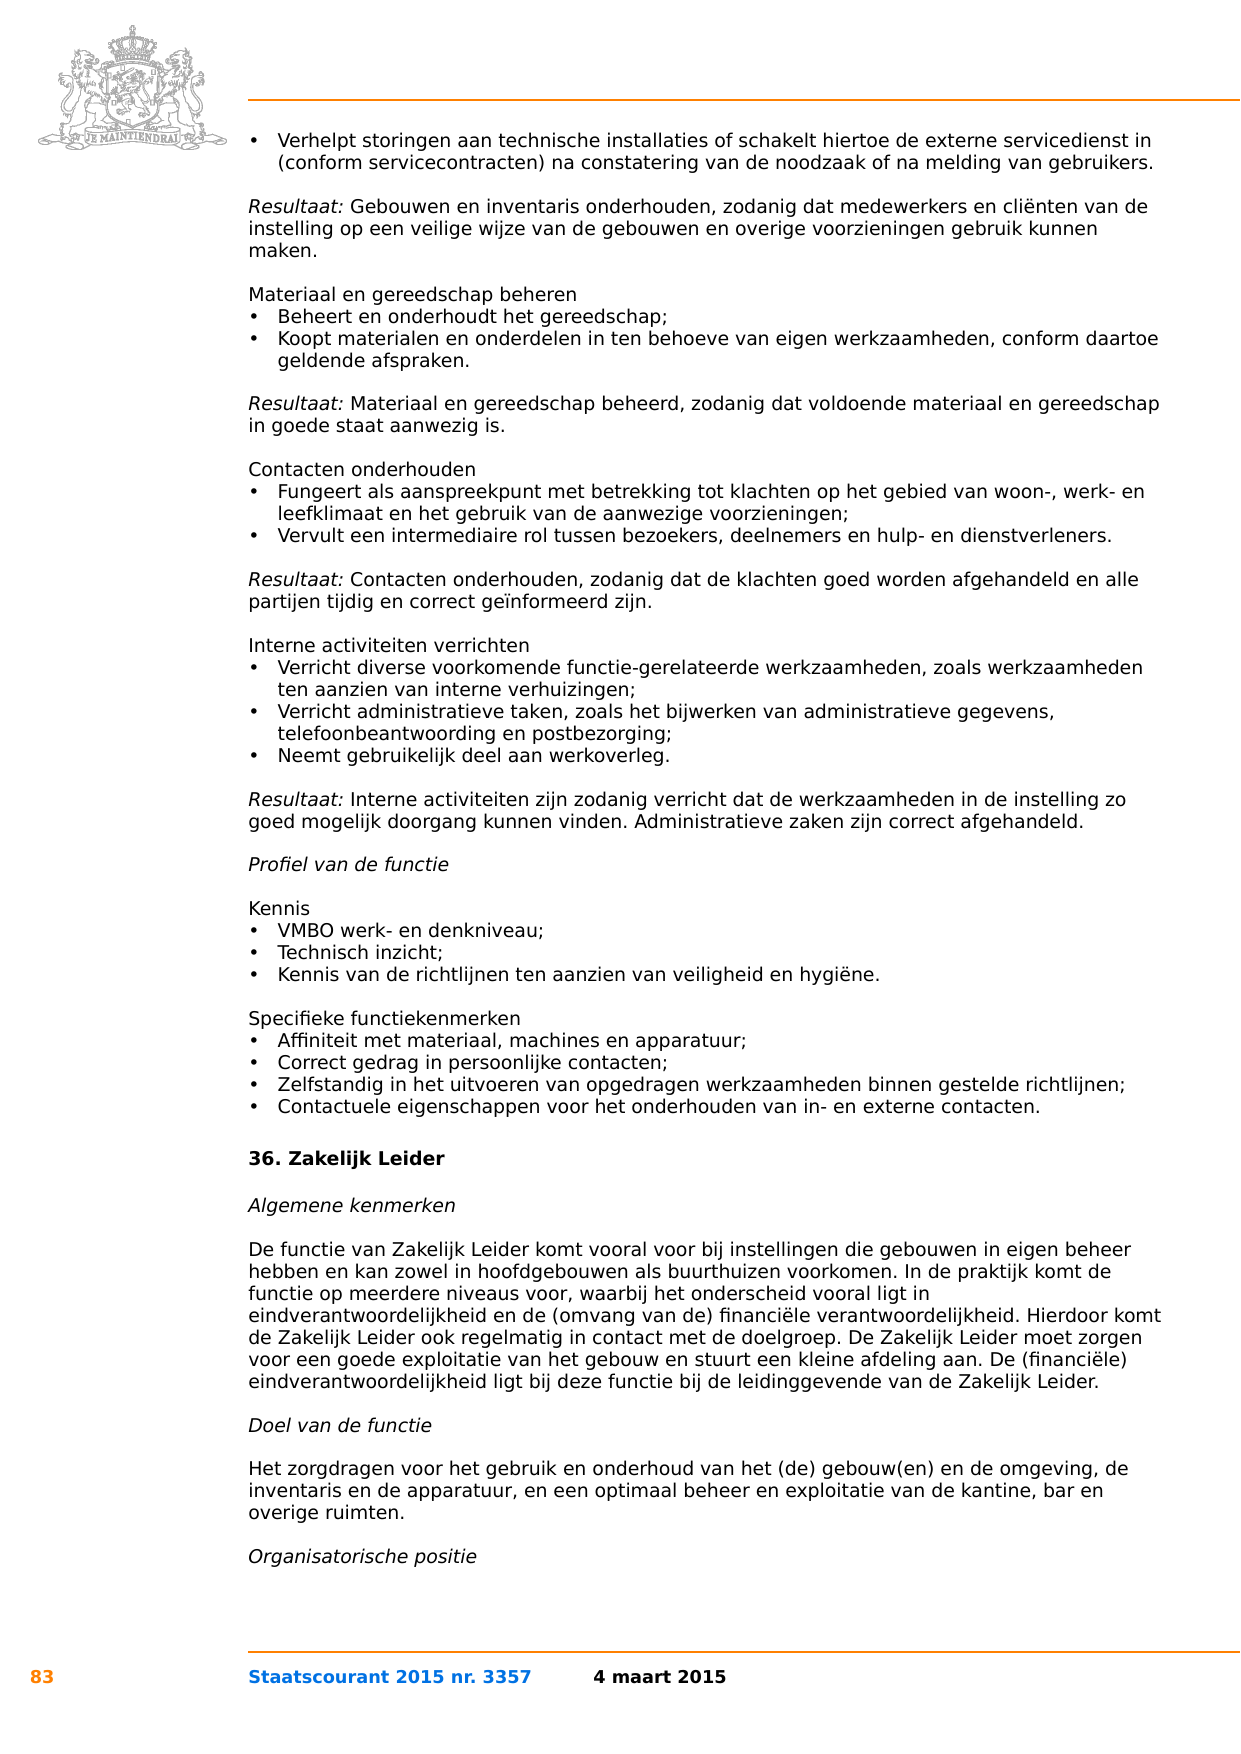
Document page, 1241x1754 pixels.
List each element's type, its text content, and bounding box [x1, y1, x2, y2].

text De functie van Zakelijk Leider komt vooral voor bij instellingen die gebouwen in eigen beheer hebben en kan zowel in hoofdgebouwen als buurthuizen voorkomen. In de praktijk komt de functie op meerdere niveaus voor, waarbij het onderscheid vooral ligt in eindverantwoordelijkheid en de (omvang van de) financiële verantwoordelijkheid. Hierdoor komt de Zakelijk Leider ook regelmatig in contact met de doelgroep. De Zakelijk Leider moet zorgen voor een goede exploitatie van het gebouw en stuurt een kleine afdeling aan. De (financiële) eindverantwoordelijkheid ligt bij deze functie bij de leidinggevende van de Zakelijk Leider. [248, 1239, 1163, 1393]
text • VMBO werk- en denkniveau; [248, 920, 1163, 942]
text Organisatorische positie [248, 1546, 1163, 1568]
text Specifieke functiekenmerken [248, 1008, 1163, 1030]
subtitle 36. Zakelijk Leider [248, 1148, 1163, 1170]
text Het zorgdragen voor het gebruik en onderhoud van het (de) gebouw(en) en de omgeving, de inventaris en de apparatuur, en een optimaal beheer en exploitatie van de kantine, bar en overige ruimten. [248, 1458, 1163, 1524]
text • Verricht diverse voorkomende functie-gerelateerde werkzaamheden, zoals werkzaamheden ten aanzien van interne verhuizingen; [248, 657, 1163, 701]
text Profiel van de functie [248, 854, 1163, 876]
text Kennis [248, 898, 1163, 920]
text • Verricht administratieve taken, zoals het bijwerken van administratieve gegevens, telefoonbeantwoording en postbezorging; [248, 701, 1163, 745]
text • Contactuele eigenschappen voor het onderhouden van in- en externe contacten. [248, 1096, 1163, 1118]
text Doel van de functie [248, 1414, 1163, 1436]
text Resultaat: Materiaal en gereedschap beheerd, zodanig dat voldoende materiaal en gereedschap in goede staat aanwezig is. [248, 393, 1163, 437]
text • Vervult een intermediaire rol tussen bezoekers, deelnemers en hulp- en dienstverleners. [248, 525, 1163, 547]
text • Technisch inzicht; [248, 942, 1163, 964]
picture [38, 25, 227, 150]
text Algemene kenmerken [248, 1195, 1163, 1217]
text • Correct gedrag in persoonlijke contacten; [248, 1052, 1163, 1074]
text Resultaat: Gebouwen en inventaris onderhouden, zodanig dat medewerkers en cliënten van de instelling op een veilige wijze van de gebouwen en overige voorzieningen gebruik kunnen maken. [248, 196, 1163, 262]
text • Neemt gebruikelijk deel aan werkoverleg. [248, 745, 1163, 767]
text • Zelfstandig in het uitvoeren van opgedragen werkzaamheden binnen gestelde richtlijnen; [248, 1074, 1163, 1096]
text • Affiniteit met materiaal, machines en apparatuur; [248, 1030, 1163, 1052]
text Resultaat: Interne activiteiten zijn zodanig verricht dat de werkzaamheden in de instelling zo goed mogelijk doorgang kunnen vinden. Administratieve zaken zijn correct afgehandeld. [248, 788, 1163, 832]
text • Fungeert als aanspreekpunt met betrekking tot klachten op het gebied van woon-, werk- en leefklimaat en het gebruik van de aanwezige voorzieningen; [248, 481, 1163, 525]
text Interne activiteiten verrichten [248, 635, 1163, 657]
text • Beheert en onderhoudt het gereedschap; [248, 306, 1163, 327]
text • Kennis van de richtlijnen ten aanzien van veiligheid en hygiëne. [248, 964, 1163, 986]
text Materiaal en gereedschap beheren [248, 283, 1163, 306]
text • Koopt materialen en onderdelen in ten behoeve van eigen werkzaamheden, conform daartoe geldende afspraken. [248, 327, 1163, 371]
text Contacten onderhouden [248, 459, 1163, 481]
text • Verhelpt storingen aan technische installaties of schakelt hiertoe de externe servicedienst in (conform servicecontracten) na constatering van de noodzaak of na melding van gebruikers. [248, 130, 1163, 174]
text Resultaat: Contacten onderhouden, zodanig dat de klachten goed worden afgehandeld en alle partijen tijdig en correct geïnformeerd zijn. [248, 569, 1163, 613]
